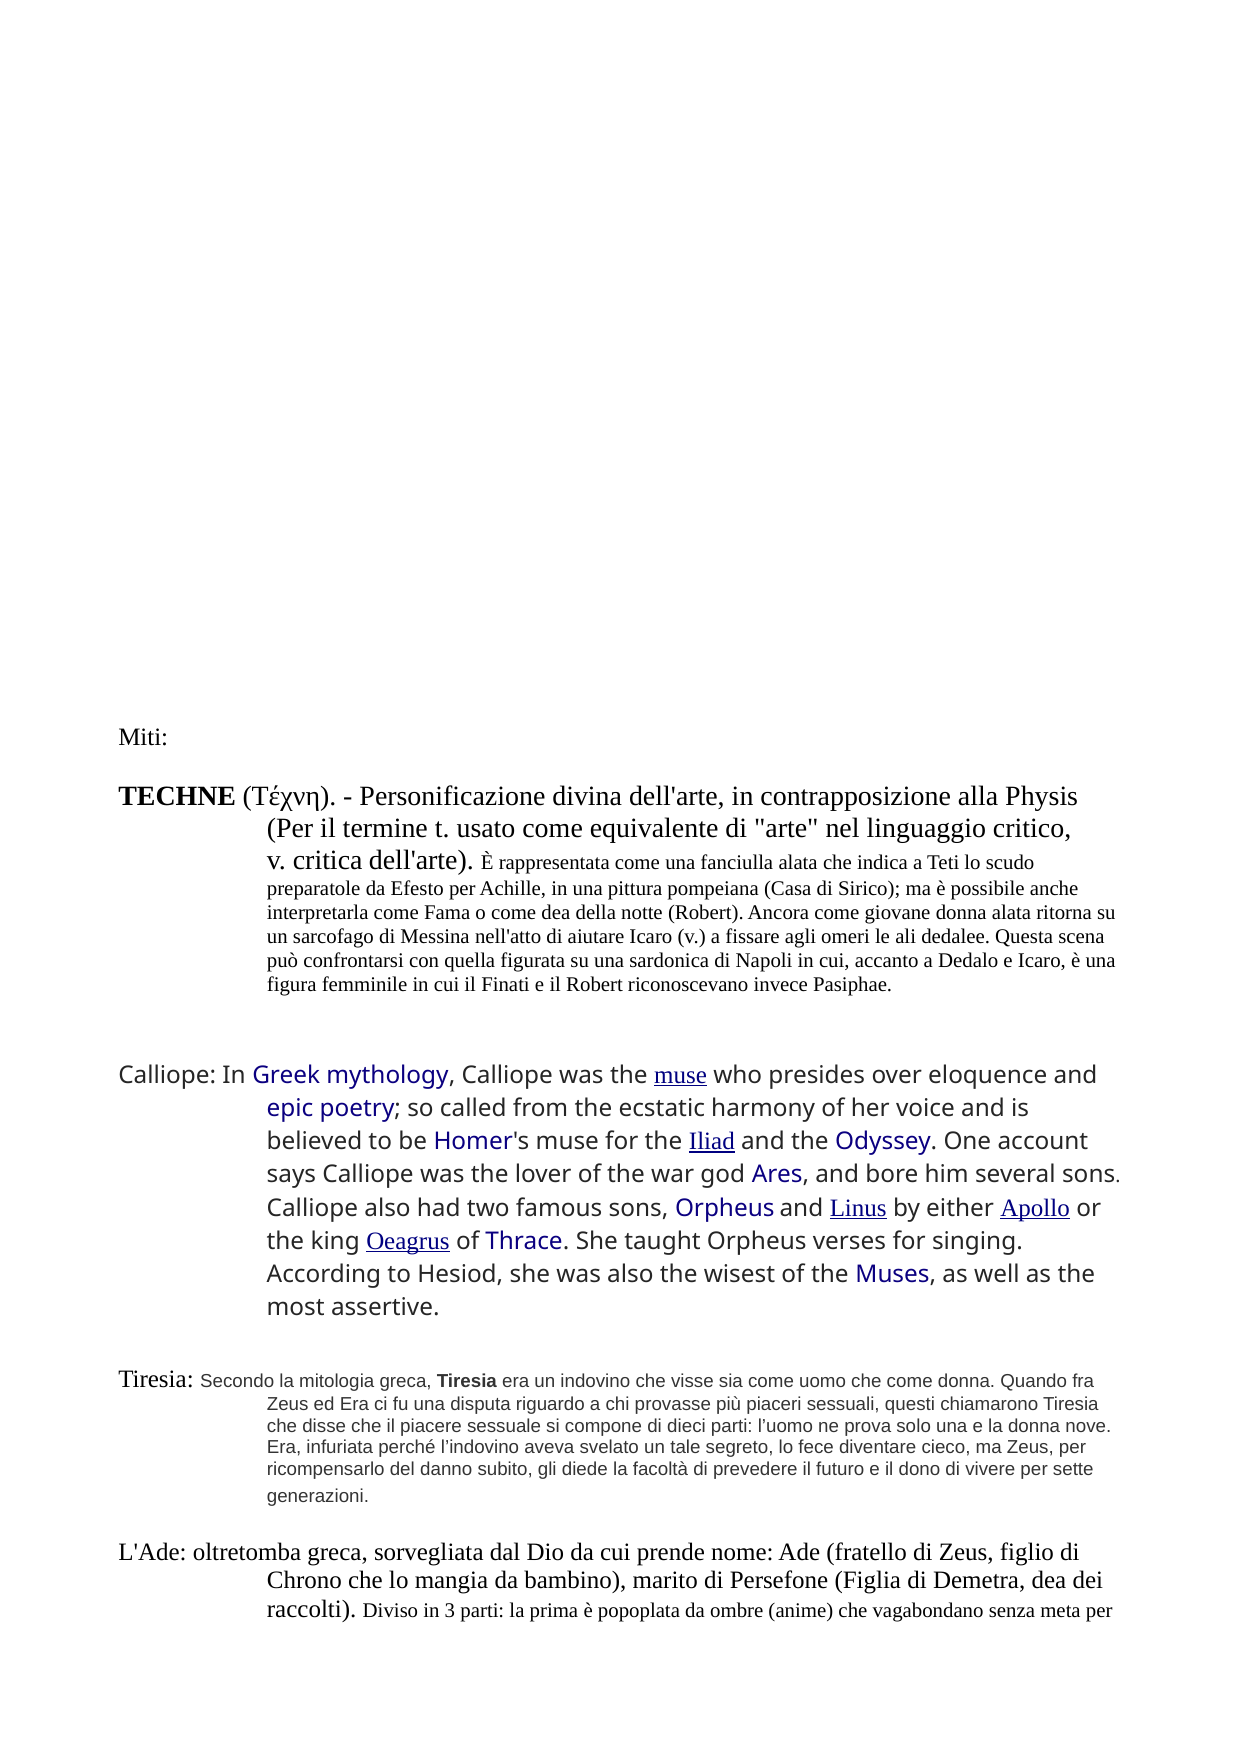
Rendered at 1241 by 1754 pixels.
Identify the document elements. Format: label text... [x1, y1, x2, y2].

text TECHNE (Τέχνη). - Personificazione divina dell'arte, in contrapposizione alla Physis (Per il termine t. usato come equivalente di "arte" nel linguaggio critico, v. critica dell'arte). È rappresentata come una fanciulla alata che indica a Teti lo scudo preparatole da Efesto per Achille, in una pittura pompeiana (Casa di Sirico); ma è possibile anche interpretarla come Fama o come dea della notte (Robert). Ancora come giovane donna alata ritorna su un sarcofago di Messina nell'atto di aiutare Icaro (v.) a fissare agli omeri le ali dedalee. Questa scena può confrontarsi con quella figurata su una sardonica di Napoli in cui, accanto a Dedalo e Icaro, è una figura femminile in cui il Finati e il Robert riconoscevano invece Pasiphae. [118, 779, 1122, 996]
text Miti: [118, 722, 1122, 751]
text L'Ade: oltretomba greca, sorvegliata dal Dio da cui prende nome: Ade (fratello di Zeus, figlio di Chrono che lo mangia da bambino), marito di Persefone (Figlia di Demetra, dea dei raccolti). Diviso in 3 parti: la prima è popoplata da ombre (anime) che vagabondano senza meta per [118, 1537, 1122, 1623]
text Calliope: In Greek mythology, Calliope was the muse who presides over eloquence and epic poetry; so called from the ecstatic harmony of her voice and is believed to be Homer's muse for the Iliad and the Odyssey. One account says Calliope was the lover of the war god Ares, and bore him several sons. Calliope also had two famous sons, Orpheus and Linus by either Apollo or the king Oeagrus of Thrace. She taught Orpheus verses for singing. According to Hesiod, she was also the wisest of the Muses, as well as the most assertive. [118, 1057, 1122, 1323]
text Tiresia: Secondo la mitologia greca, Tiresia era un indovino che visse sia come uomo che come donna. Quando fra Zeus ed Era ci fu una disputa riguardo a chi provasse più piaceri sessuali, questi chiamarono Tiresia che disse che il piacere sessuale si compone di dieci parti: l’uomo ne prova solo una e la donna nove. Era, infuriata perché l’indovino aveva svelato un tale segreto, lo fece diventare cieco, ma Zeus, per ricompensarlo del danno subito, gli diede la facoltà di prevedere il futuro e il dono di vivere per sette generazioni. [118, 1364, 1122, 1508]
